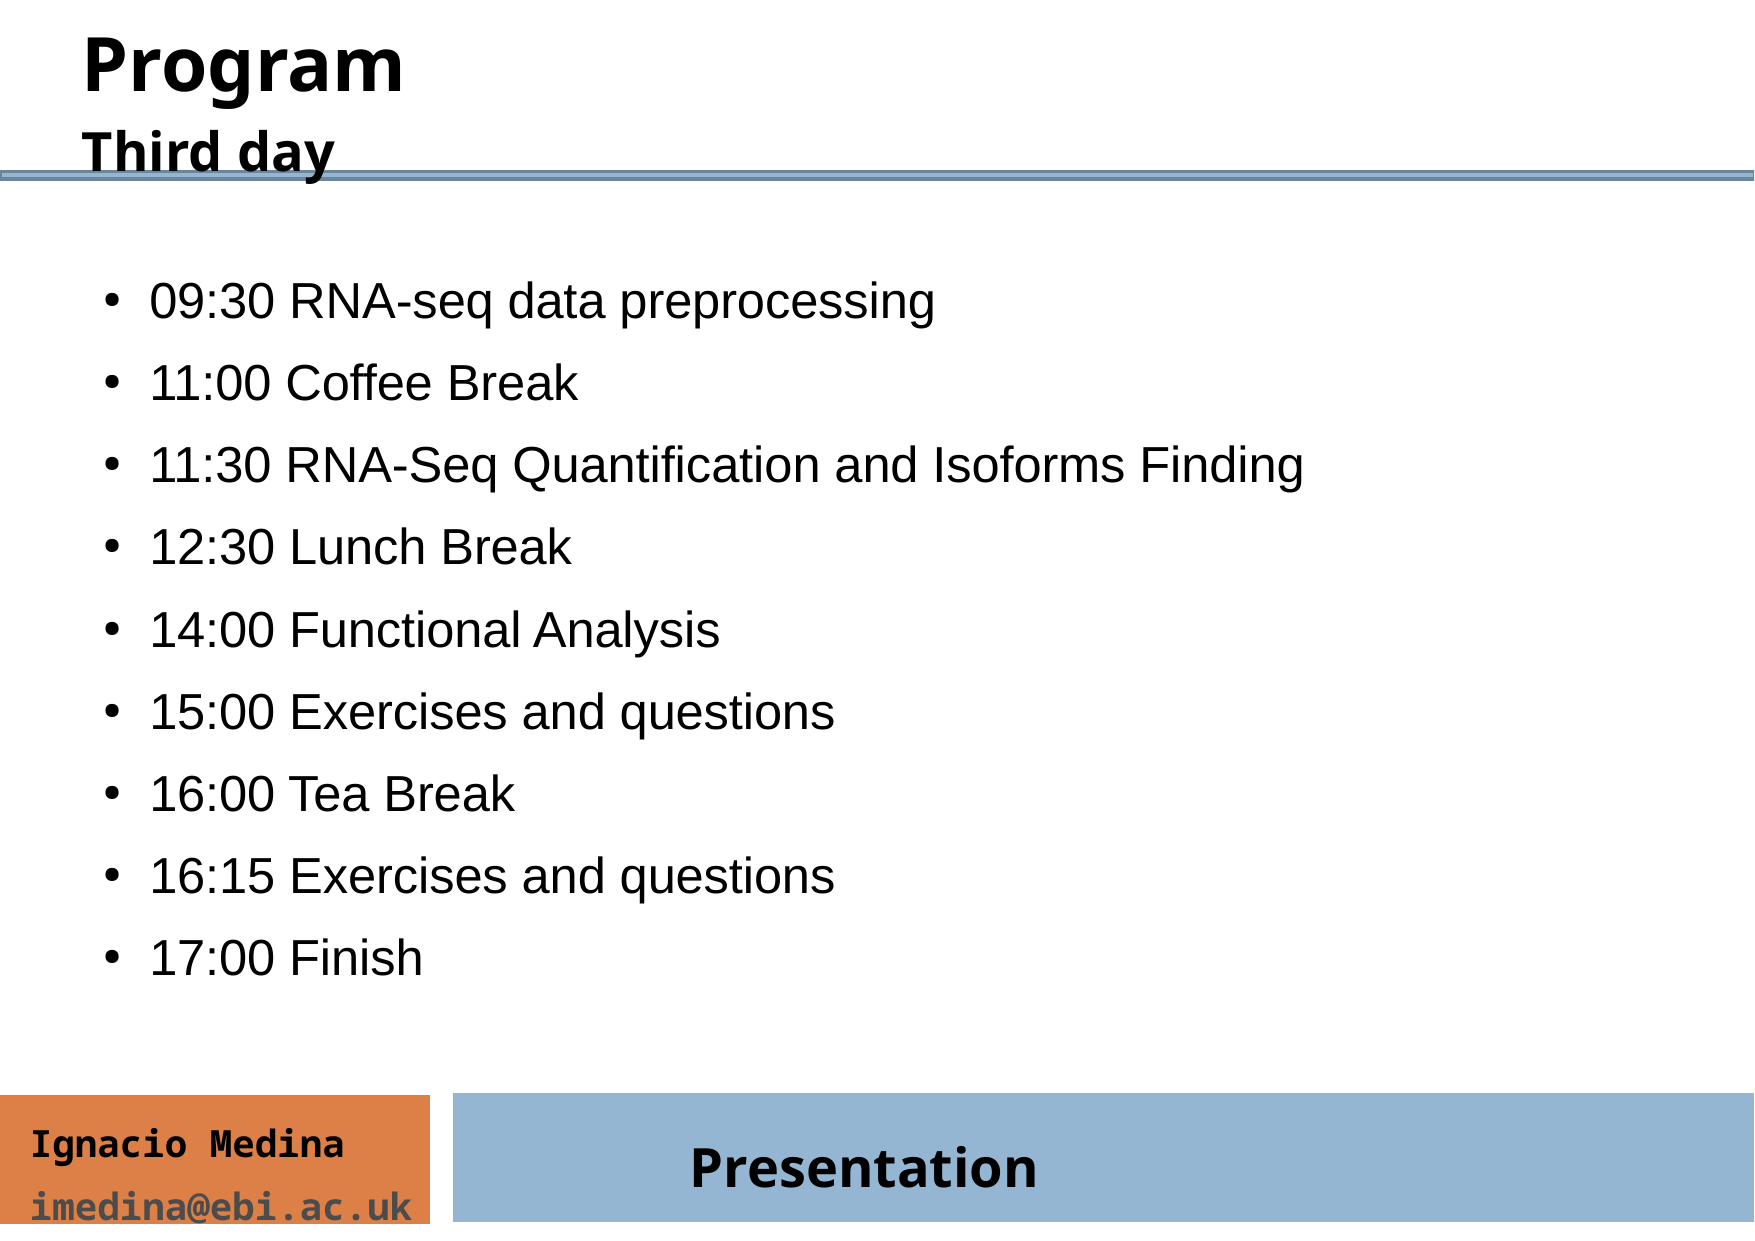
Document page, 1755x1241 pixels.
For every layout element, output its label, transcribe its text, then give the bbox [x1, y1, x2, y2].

text_box Program Third day [67, 3, 1688, 169]
text_box [0, 171, 316, 179]
text_box Presentation [675, 1122, 1726, 1201]
text_box Ignacio Medina imedina@ebi.ac.uk [15, 1110, 436, 1224]
list 09:30 RNA-seq data preprocessing 11:00 Coffee Break 11:30 RNA-Seq Quantification and Isoforms Finding 12:30 Lunch Break 14:00 Functional Analysis 15:00 Exercises and questions 16:00 Tea Break 16:15 Exercises and questions 17:00 Finish [87, 272, 1632, 992]
text_box [320, 171, 1754, 179]
